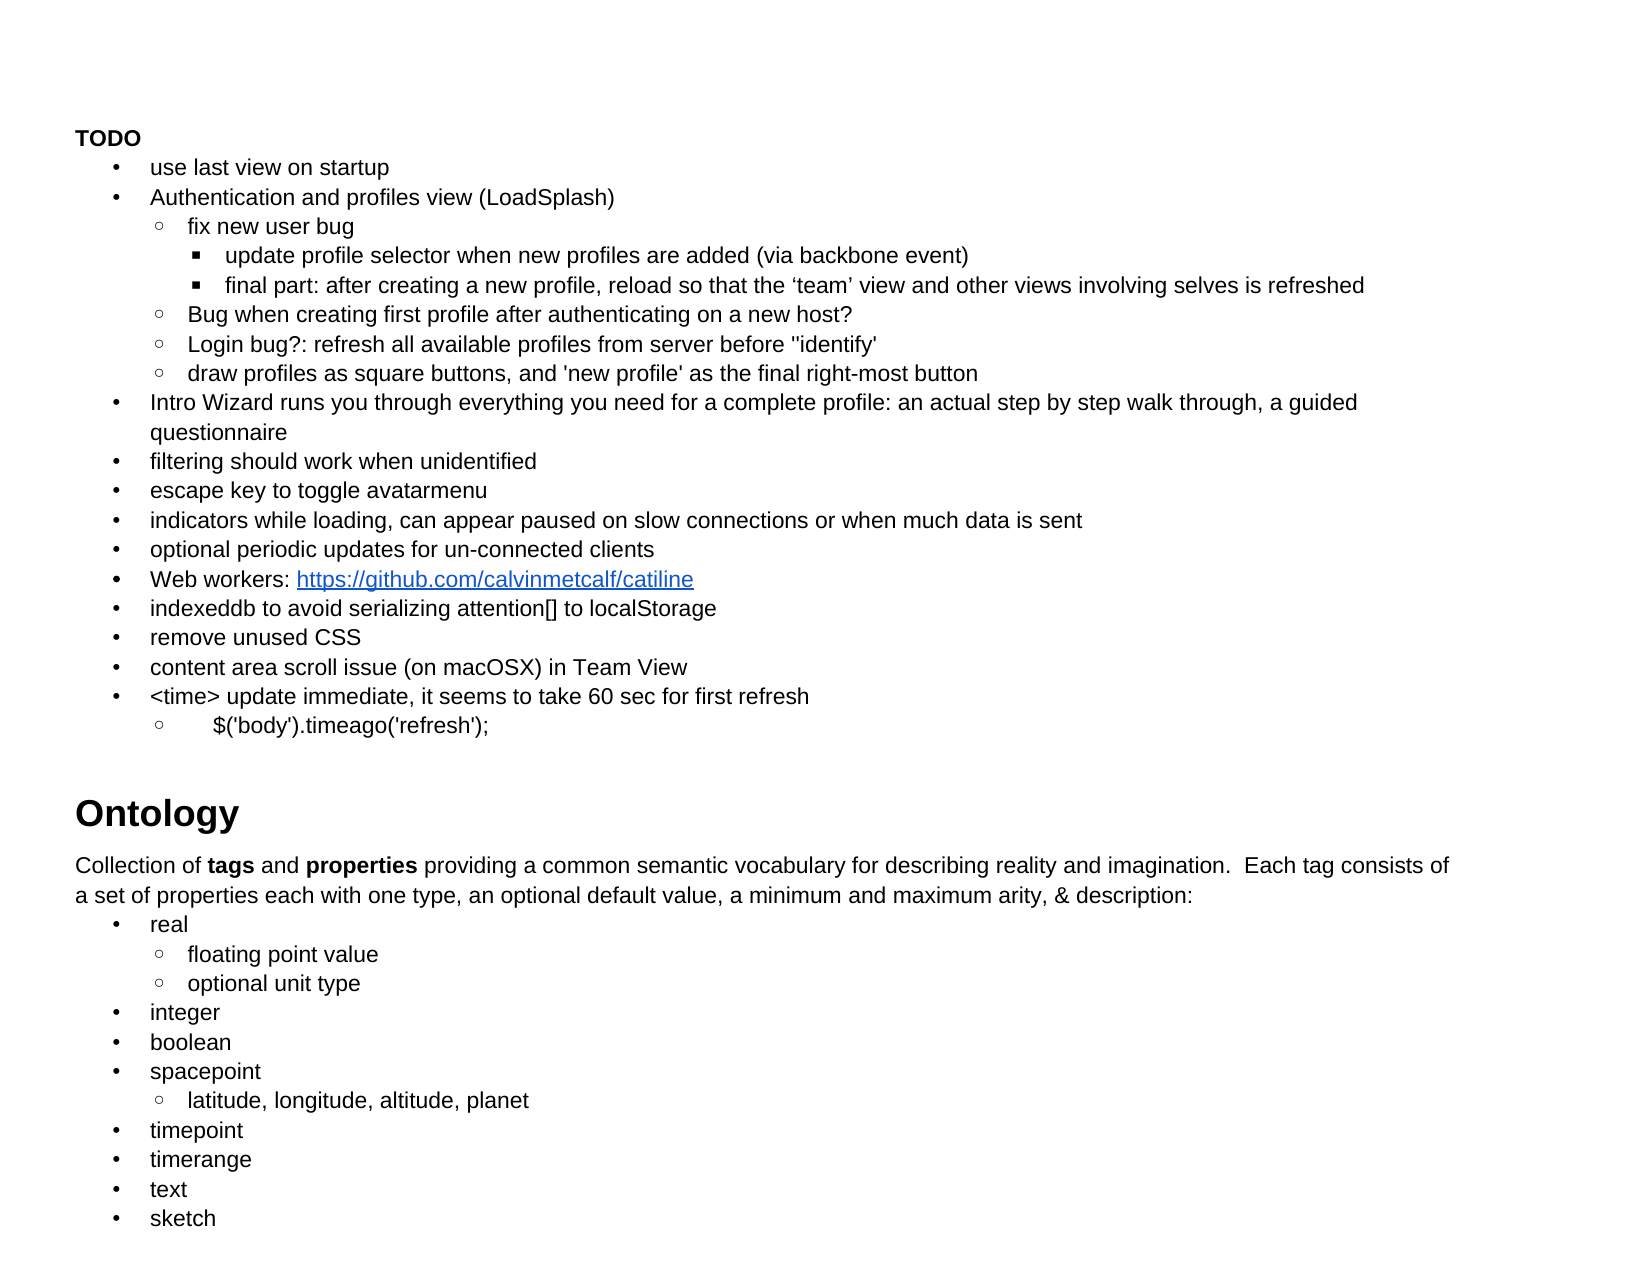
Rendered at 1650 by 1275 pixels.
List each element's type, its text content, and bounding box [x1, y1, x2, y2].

list optional periodic updates for un-connected clients [112, 537, 1462, 562]
list text [112, 1176, 1462, 1202]
list timepoint [112, 1117, 1462, 1143]
text Collection of tags and properties providing a common semantic vocabulary for describing reality and imagination. Each tag consists of a set of properties each with one type, an optional default value, a minimum and maximum arity, & description: [75, 853, 1462, 908]
list latitude, longitude, altitude, planet [150, 1088, 1462, 1114]
list fix new user bug [150, 214, 1462, 239]
list Intro Wizard runs you through everything you need for a complete profile: an actual step by step walk through, a guided questionnaire [112, 390, 1462, 445]
list escape key to toggle avatarmenu [112, 478, 1462, 504]
list Login bug?: refresh all available profiles from server before ''identify' [150, 331, 1462, 357]
list remove unused CSS [112, 625, 1462, 651]
list integer [112, 1000, 1462, 1026]
list content area scroll issue (on macOSX) in Team View [112, 654, 1462, 680]
list spacepoint [112, 1059, 1462, 1084]
list filtering should work when unidentified [112, 449, 1462, 474]
list sketch [112, 1206, 1462, 1231]
list boolean [112, 1029, 1462, 1055]
text TODO [75, 126, 1462, 151]
list $('body').timeago('refresh'); [150, 713, 1462, 739]
list Web workers: https://github.com/calvinmetcalf/catiline [112, 566, 1462, 592]
list <time> update immediate, it seems to take 60 sec for first refresh [112, 684, 1462, 709]
list indexeddb to avoid serializing attention[] to localStorage [112, 596, 1462, 621]
list timerange [112, 1147, 1462, 1172]
list indicators while loading, can appear paused on slow connections or when much data is sent [112, 507, 1462, 533]
list optional unit type [150, 971, 1462, 996]
subtitle Ontology [75, 792, 1312, 834]
list floating point value [150, 941, 1462, 967]
list real [112, 912, 1462, 937]
list Authentication and profiles view (LoadSplash) [112, 184, 1462, 210]
list use last view on startup [112, 155, 1462, 181]
list update profile selector when new profiles are added (via backbone event) [187, 243, 1462, 269]
list Bug when creating first profile after authenticating on a new host? [150, 302, 1462, 327]
list final part: after creating a new profile, reload so that the ‘team’ view and other views involving selves is refreshed [187, 272, 1462, 298]
list draw profiles as square buttons, and 'new profile' as the final right-most button [150, 361, 1462, 386]
